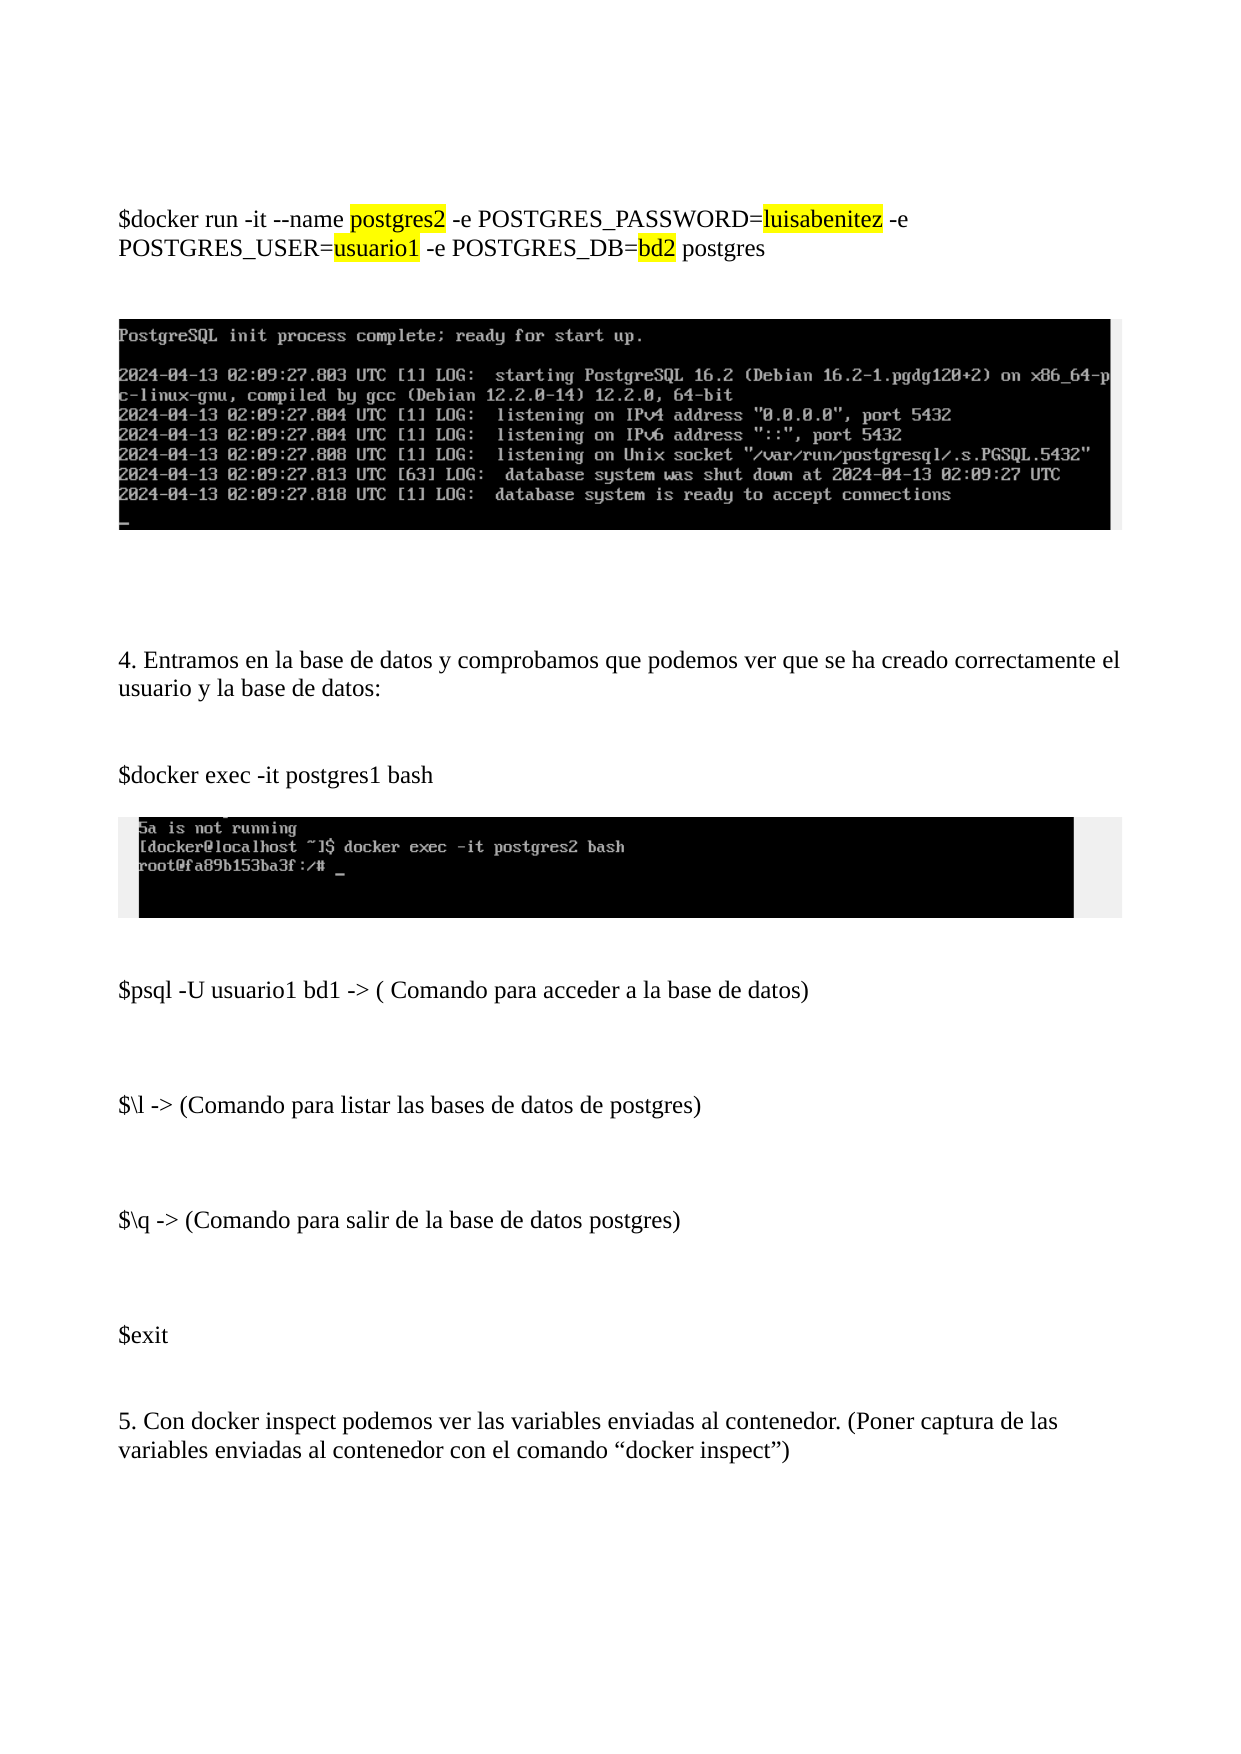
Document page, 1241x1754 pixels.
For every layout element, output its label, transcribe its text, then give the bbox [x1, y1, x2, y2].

picture [118, 817, 1123, 918]
text $\l -> (Comando para listar las bases de datos de postgres) [118, 1090, 1122, 1119]
text 4. Entramos en la base de datos y comprobamos que podemos ver que se ha creado correctamente el usuario y la base de datos: [118, 645, 1122, 702]
text $psql -U usuario1 bd1 -> ( Comando para acceder a la base de datos) [118, 975, 1122, 1004]
text $docker exec -it postgres1 bash [118, 760, 1122, 788]
text 5. Con docker inspect podemos ver las variables enviadas al contenedor. (Poner captura de las variables enviadas al contenedor con el comando “docker inspect”) [118, 1406, 1122, 1464]
picture [118, 319, 1123, 530]
text $\q -> (Comando para salir de la base de datos postgres) [118, 1205, 1122, 1234]
text $exit [118, 1320, 1122, 1349]
text $docker run -it --name postgres2 -e POSTGRES_PASSWORD=luisabenitez -e POSTGRES_USER=usuario1 -e POSTGRES_DB=bd2 postgres [118, 204, 1122, 262]
